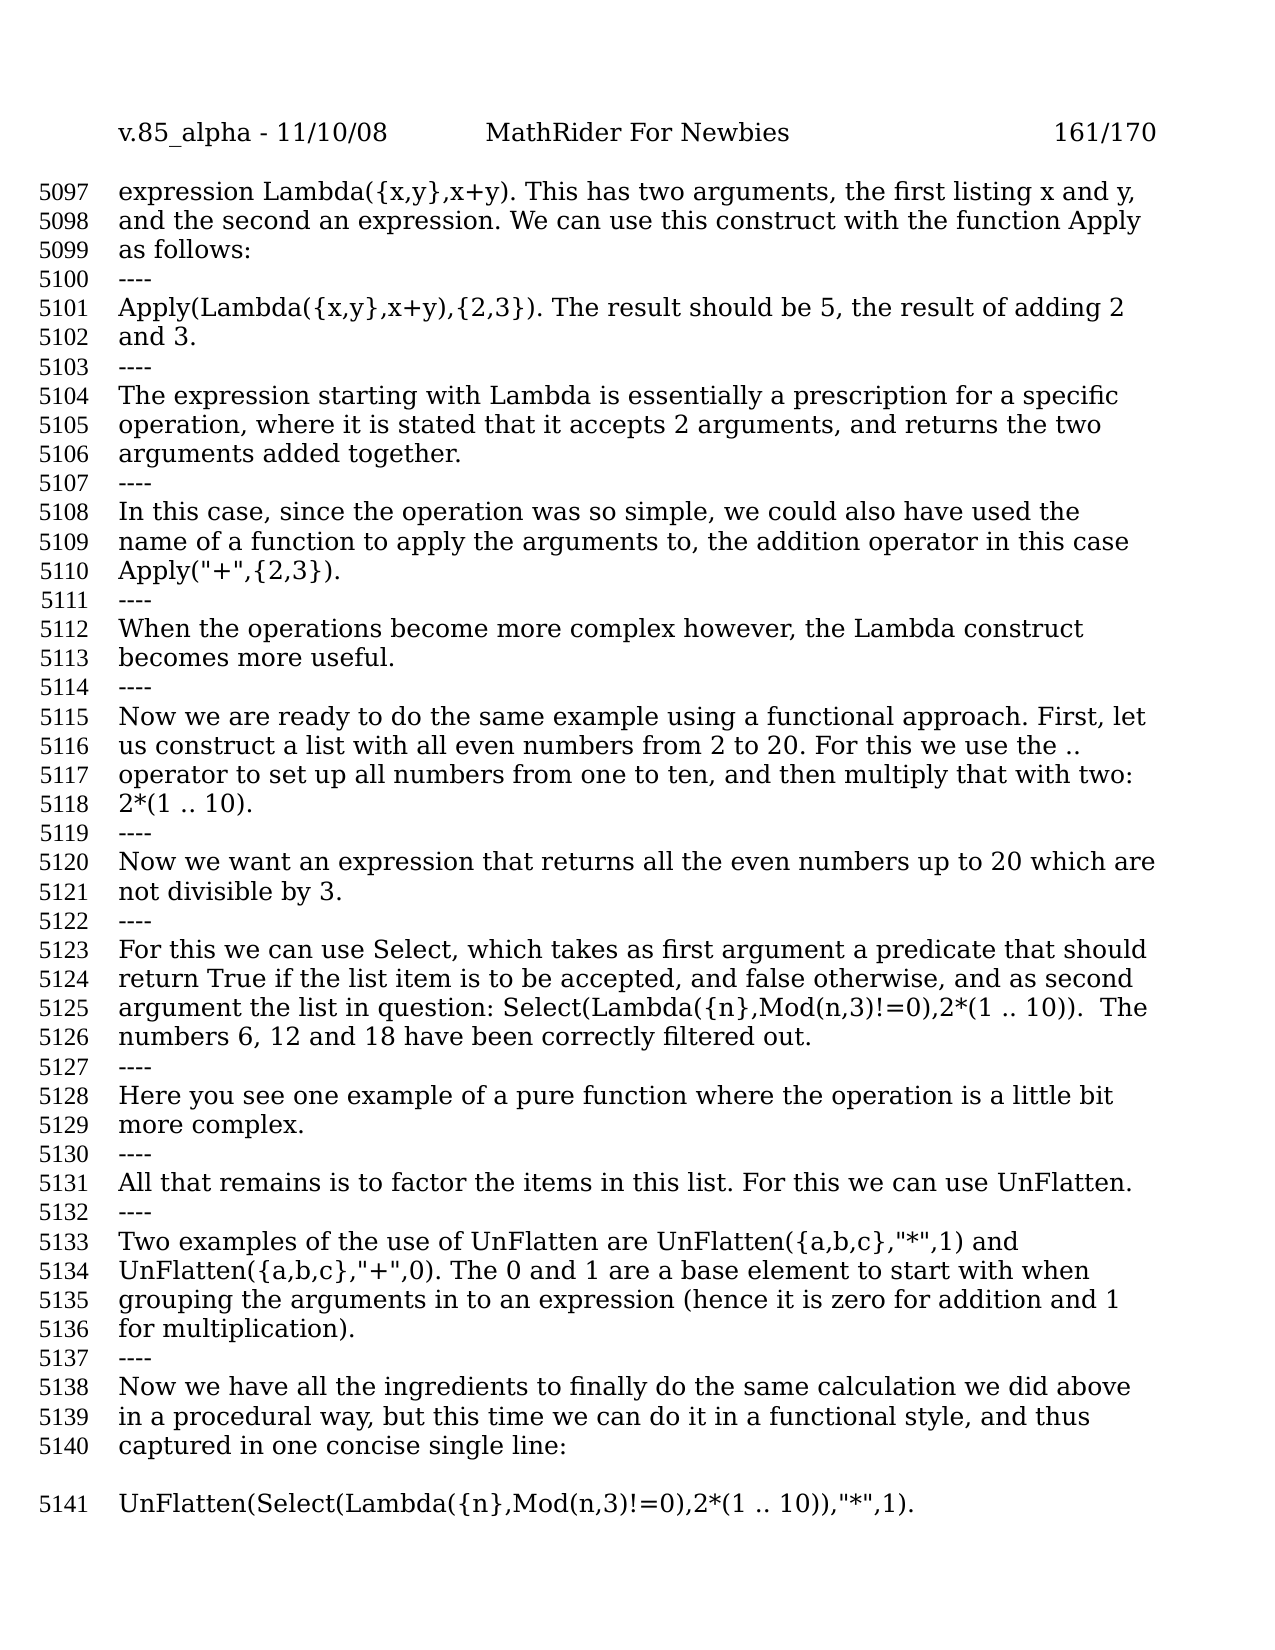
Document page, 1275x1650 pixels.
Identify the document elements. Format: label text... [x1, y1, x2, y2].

text Now we are ready to do the same example using a functional approach. First, let us construct a list with all even numbers from 2 to 20. For this we use the .. operator to set up all numbers from one to ten, and then multiply that with two: 2*(1 .. 10). [118, 702, 1157, 818]
text ---- [118, 264, 1157, 293]
text ---- [118, 1343, 1157, 1373]
text ---- [118, 468, 1157, 498]
text ---- [118, 1198, 1157, 1227]
text Apply(Lambda({x,y},x+y),{2,3}). The result should be 5, the result of adding 2 and 3. [118, 293, 1157, 352]
text All that remains is to factor the items in this list. For this we can use UnFlatten. [118, 1168, 1157, 1198]
text When the operations become more complex however, the Lambda construct becomes more useful. [118, 614, 1157, 673]
text ---- [118, 1139, 1157, 1168]
text The expression starting with Lambda is essentially a prescription for a specific operation, where it is stated that it accepts 2 arguments, and returns the two arguments added together. [118, 381, 1157, 468]
text ---- [118, 906, 1157, 935]
text ---- [118, 818, 1157, 848]
text Now we have all the ingredients to finally do the same calculation we did above in a procedural way, but this time we can do it in a functional style, and thus captured in one concise single line: [118, 1373, 1157, 1460]
text Two examples of the use of UnFlatten are UnFlatten({a,b,c},"*",1) and UnFlatten({a,b,c},"+",0). The 0 and 1 are a base element to start with when grouping the arguments in to an expression (hence it is zero for addition and 1 for multiplication). [118, 1227, 1157, 1343]
text Now we want an expression that returns all the even numbers up to 20 which are not divisible by 3. [118, 848, 1157, 906]
text Here you see one example of a pure function where the operation is a little bit more complex. [118, 1081, 1157, 1139]
text ---- [118, 585, 1157, 614]
text ---- [118, 352, 1157, 381]
text ---- [118, 1052, 1157, 1081]
text expression Lambda({x,y},x+y). This has two arguments, the first listing x and y, and the second an expression. We can use this construct with the function Apply as follows: [118, 177, 1157, 264]
text In this case, since the operation was so simple, we could also have used the name of a function to apply the arguments to, the addition operator in this case Apply("+",{2,3}). [118, 498, 1157, 585]
text UnFlatten(Select(Lambda({n},Mod(n,3)!=0),2*(1 .. 10)),"*",1). [118, 1489, 1157, 1518]
text For this we can use Select, which takes as first argument a predicate that should return True if the list item is to be accepted, and false otherwise, and as second argument the list in question: Select(Lambda({n},Mod(n,3)!=0),2*(1 .. 10)). The numbers 6, 12 and 18 have been correctly filtered out. [118, 935, 1157, 1052]
text ---- [118, 673, 1157, 702]
